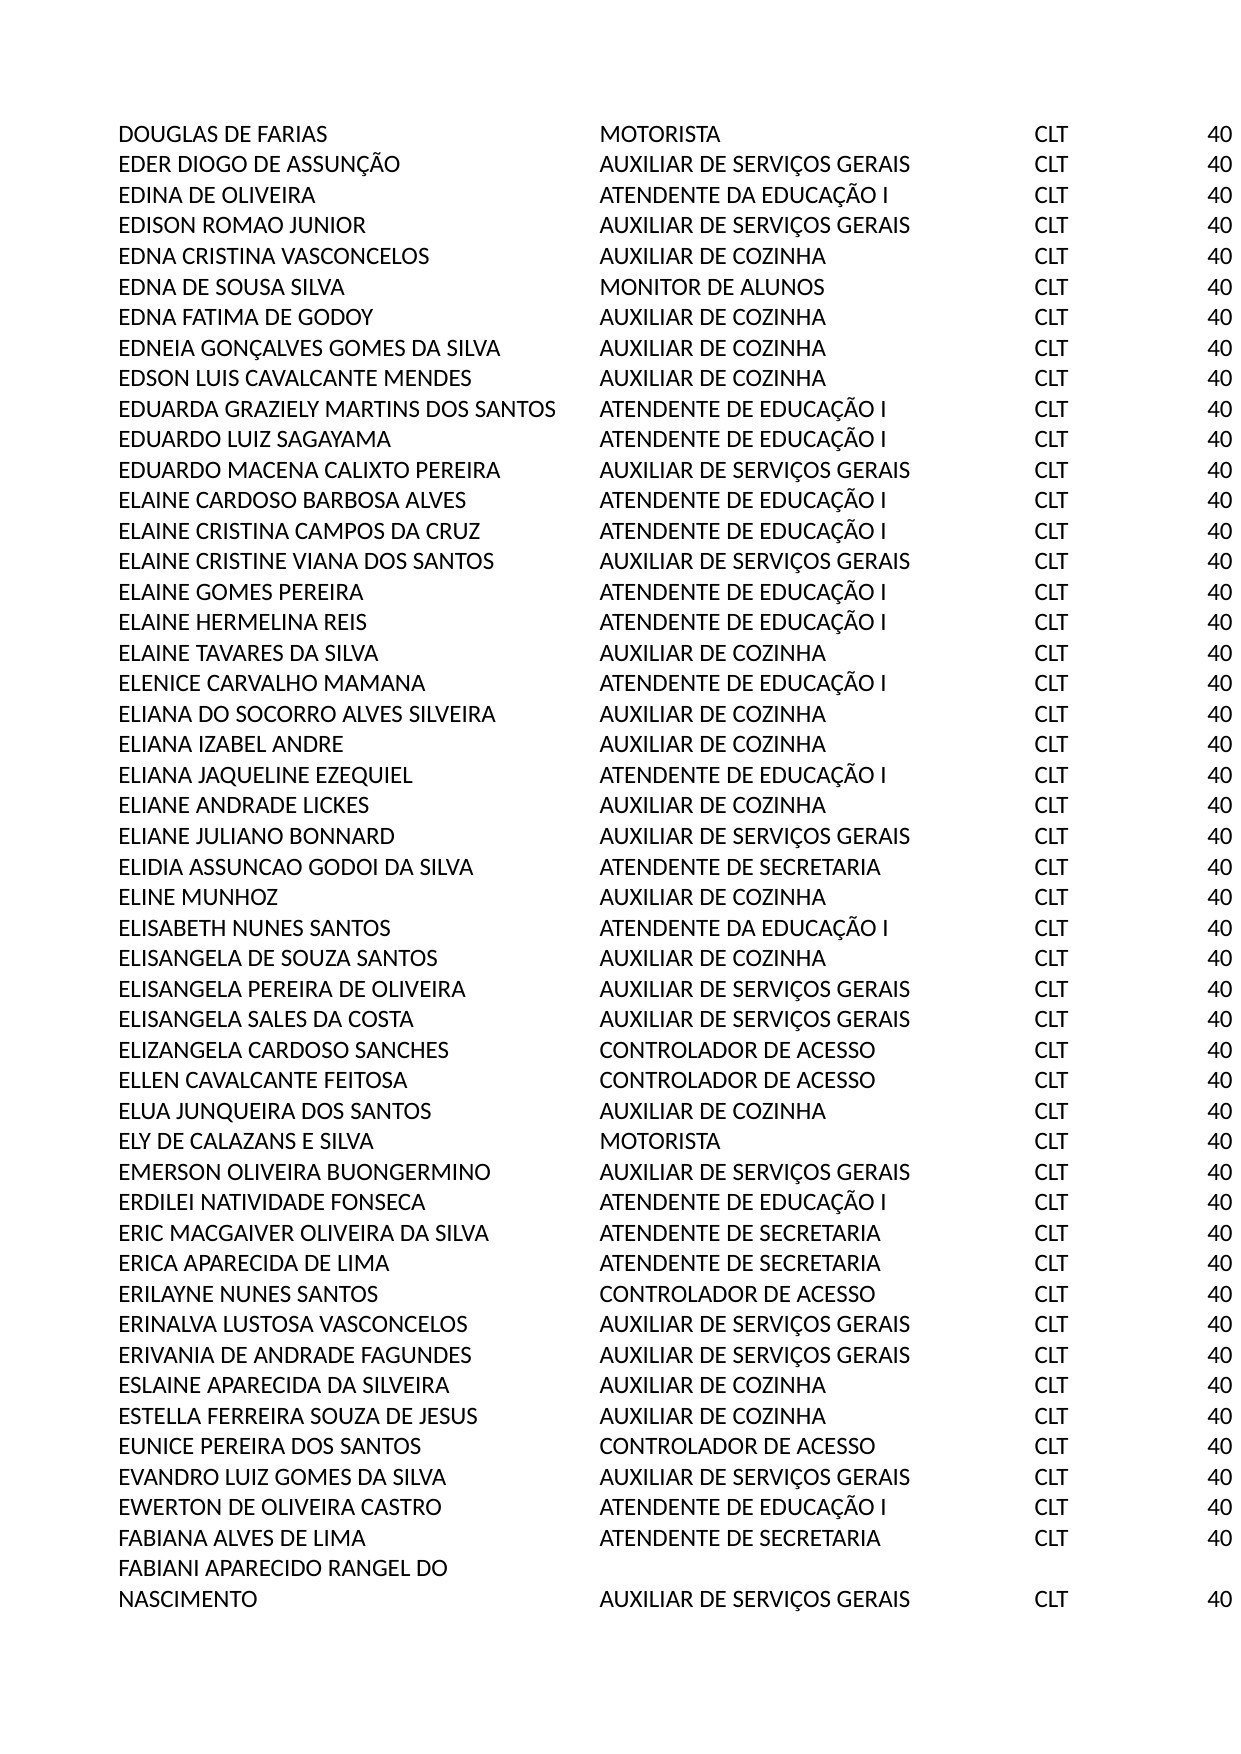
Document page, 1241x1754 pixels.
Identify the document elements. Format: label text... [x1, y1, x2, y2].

table_cell ATENDENTE DE EDUCAÇÃO I [596, 1186, 962, 1217]
table_cell ELLEN CAVALCANTE FEITOSA [115, 1064, 596, 1095]
table_cell ELISANGELA PEREIRA DE OLIVEIRA [115, 973, 596, 1003]
table_cell CLT [962, 1064, 1141, 1095]
table_cell 40 [1141, 820, 1240, 851]
table_cell 40 [1141, 423, 1240, 454]
table_cell CLT [962, 1400, 1141, 1431]
table_cell CLT [962, 637, 1141, 667]
table_cell 40 [1141, 698, 1240, 728]
table_cell CLT [962, 1248, 1141, 1278]
table_cell CLT [962, 912, 1141, 942]
table_cell CLT [962, 942, 1141, 973]
table_cell CLT [962, 1461, 1141, 1492]
table_cell 40 [1141, 1339, 1240, 1369]
table_cell AUXILIAR DE COZINHA [596, 362, 962, 393]
table_cell ERIVANIA DE ANDRADE FAGUNDES [115, 1339, 596, 1369]
table_cell ATENDENTE DE EDUCAÇÃO I [596, 393, 962, 423]
table_cell AUXILIAR DE COZINHA [596, 1370, 962, 1400]
table_cell ELISANGELA SALES DA COSTA [115, 1003, 596, 1034]
table_cell AUXILIAR DE COZINHA [596, 1400, 962, 1431]
table_cell EDISON ROMAO JUNIOR [115, 210, 596, 240]
table_cell EMERSON OLIVEIRA BUONGERMINO [115, 1156, 596, 1186]
table_cell 40 [1141, 515, 1240, 545]
table_cell CLT [962, 759, 1141, 789]
table_cell 40 [1141, 1125, 1240, 1156]
table_cell DOUGLAS DE FARIAS [115, 118, 596, 149]
table_cell AUXILIAR DE SERVIÇOS GERAIS [596, 820, 962, 851]
table_cell FABIANI APARECIDO RANGEL DO NASCIMENTO [115, 1553, 596, 1614]
table_cell CLT [962, 790, 1141, 820]
table_cell AUXILIAR DE SERVIÇOS GERAIS [596, 149, 962, 179]
table_cell 40 [1141, 851, 1240, 881]
table_cell CLT [962, 118, 1141, 149]
table_cell ELINE MUNHOZ [115, 881, 596, 912]
table_cell 40 [1141, 881, 1240, 912]
table_cell 40 [1141, 1278, 1240, 1308]
table_cell AUXILIAR DE COZINHA [596, 240, 962, 271]
table_cell ATENDENTE DE EDUCAÇÃO I [596, 515, 962, 545]
table_cell 40 [1141, 1522, 1240, 1553]
table_cell AUXILIAR DE COZINHA [596, 637, 962, 667]
table_cell ATENDENTE DE SECRETARIA [596, 1217, 962, 1247]
table_cell ELIANE ANDRADE LICKES [115, 790, 596, 820]
table_cell CLT [962, 545, 1141, 576]
table_cell CLT [962, 454, 1141, 484]
table_cell CLT [962, 1431, 1141, 1461]
table_cell ATENDENTE DE SECRETARIA [596, 1248, 962, 1278]
table_cell EDNA DE SOUSA SILVA [115, 271, 596, 301]
table_cell 40 [1141, 729, 1240, 759]
table_cell CLT [962, 698, 1141, 728]
table_cell AUXILIAR DE SERVIÇOS GERAIS [596, 1003, 962, 1034]
table_cell EDUARDA GRAZIELY MARTINS DOS SANTOS [115, 393, 596, 423]
table_cell CLT [962, 393, 1141, 423]
table_cell CLT [962, 1217, 1141, 1247]
table_cell 40 [1141, 942, 1240, 973]
table_cell CLT [962, 332, 1141, 362]
table_cell ELENICE CARVALHO MAMANA [115, 668, 596, 698]
table_cell CLT [962, 1309, 1141, 1339]
table_cell CLT [962, 362, 1141, 393]
table_cell AUXILIAR DE SERVIÇOS GERAIS [596, 1553, 962, 1614]
table_cell CLT [962, 301, 1141, 332]
table_cell 40 [1141, 149, 1240, 179]
table_cell EDER DIOGO DE ASSUNÇÃO [115, 149, 596, 179]
table_cell CLT [962, 973, 1141, 1003]
table_cell ELAINE CARDOSO BARBOSA ALVES [115, 484, 596, 515]
table_cell CONTROLADOR DE ACESSO [596, 1064, 962, 1095]
table_cell ELIZANGELA CARDOSO SANCHES [115, 1034, 596, 1064]
table_cell CLT [962, 1339, 1141, 1369]
table_cell MOTORISTA [596, 1125, 962, 1156]
table_cell CLT [962, 149, 1141, 179]
table_cell ATENDENTE DA EDUCAÇÃO I [596, 179, 962, 210]
table_cell 40 [1141, 576, 1240, 606]
table_cell ERIC MACGAIVER OLIVEIRA DA SILVA [115, 1217, 596, 1247]
table_cell EUNICE PEREIRA DOS SANTOS [115, 1431, 596, 1461]
table_cell MONITOR DE ALUNOS [596, 271, 962, 301]
table_cell CLT [962, 668, 1141, 698]
table_cell 40 [1141, 1309, 1240, 1339]
table_cell 40 [1141, 118, 1240, 149]
table_cell CLT [962, 851, 1141, 881]
table_cell ESTELLA FERREIRA SOUZA DE JESUS [115, 1400, 596, 1431]
table_cell ATENDENTE DE EDUCAÇÃO I [596, 484, 962, 515]
table_cell ATENDENTE DE EDUCAÇÃO I [596, 759, 962, 789]
table_cell AUXILIAR DE COZINHA [596, 942, 962, 973]
table_cell 40 [1141, 1217, 1240, 1247]
table_cell 40 [1141, 210, 1240, 240]
table_cell 40 [1141, 973, 1240, 1003]
table_cell 40 [1141, 668, 1240, 698]
table_cell CLT [962, 1125, 1141, 1156]
table_cell AUXILIAR DE COZINHA [596, 790, 962, 820]
table_cell ELISABETH NUNES SANTOS [115, 912, 596, 942]
table_cell EDUARDO LUIZ SAGAYAMA [115, 423, 596, 454]
table_cell 40 [1141, 545, 1240, 576]
table_cell EDNA FATIMA DE GODOY [115, 301, 596, 332]
table_cell 40 [1141, 1034, 1240, 1064]
table_cell CLT [962, 1278, 1141, 1308]
table_cell ATENDENTE DE EDUCAÇÃO I [596, 423, 962, 454]
table_cell ELY DE CALAZANS E SILVA [115, 1125, 596, 1156]
table_cell 40 [1141, 1064, 1240, 1095]
table_cell 40 [1141, 240, 1240, 271]
table_cell CLT [962, 240, 1141, 271]
table_cell CLT [962, 606, 1141, 637]
table_cell 40 [1141, 484, 1240, 515]
table_cell AUXILIAR DE SERVIÇOS GERAIS [596, 1461, 962, 1492]
table_cell 40 [1141, 606, 1240, 637]
table_cell ELUA JUNQUEIRA DOS SANTOS [115, 1095, 596, 1125]
table_cell 40 [1141, 1400, 1240, 1431]
table_cell CLT [962, 1095, 1141, 1125]
table_cell CLT [962, 820, 1141, 851]
table_cell 40 [1141, 790, 1240, 820]
table_cell CONTROLADOR DE ACESSO [596, 1034, 962, 1064]
table_cell CONTROLADOR DE ACESSO [596, 1278, 962, 1308]
table_cell AUXILIAR DE SERVIÇOS GERAIS [596, 1156, 962, 1186]
table_cell ATENDENTE DE EDUCAÇÃO I [596, 1492, 962, 1522]
table_cell 40 [1141, 393, 1240, 423]
table_cell EVANDRO LUIZ GOMES DA SILVA [115, 1461, 596, 1492]
table_cell CLT [962, 210, 1141, 240]
table_cell ATENDENTE DE EDUCAÇÃO I [596, 606, 962, 637]
table_cell ERDILEI NATIVIDADE FONSECA [115, 1186, 596, 1217]
table_cell AUXILIAR DE SERVIÇOS GERAIS [596, 210, 962, 240]
table_cell 40 [1141, 1461, 1240, 1492]
table_cell 40 [1141, 1156, 1240, 1186]
table_cell CLT [962, 729, 1141, 759]
table_cell MOTORISTA [596, 118, 962, 149]
table_cell AUXILIAR DE COZINHA [596, 729, 962, 759]
table_cell AUXILIAR DE SERVIÇOS GERAIS [596, 1339, 962, 1369]
table_cell 40 [1141, 759, 1240, 789]
table_cell ELIANA DO SOCORRO ALVES SILVEIRA [115, 698, 596, 728]
table_cell 40 [1141, 1186, 1240, 1217]
table_cell 40 [1141, 1248, 1240, 1278]
table_cell CLT [962, 1492, 1141, 1522]
table_cell AUXILIAR DE COZINHA [596, 332, 962, 362]
table_cell CLT [962, 271, 1141, 301]
table_cell CLT [962, 1003, 1141, 1034]
table_cell CLT [962, 1522, 1141, 1553]
table_cell 40 [1141, 454, 1240, 484]
table_cell EDSON LUIS CAVALCANTE MENDES [115, 362, 596, 393]
table_cell CLT [962, 1186, 1141, 1217]
table_cell ATENDENTE DA EDUCAÇÃO I [596, 912, 962, 942]
table_cell AUXILIAR DE COZINHA [596, 301, 962, 332]
table_cell 40 [1141, 637, 1240, 667]
table_cell AUXILIAR DE SERVIÇOS GERAIS [596, 1309, 962, 1339]
table_cell EDINA DE OLIVEIRA [115, 179, 596, 210]
table_cell ELIANA JAQUELINE EZEQUIEL [115, 759, 596, 789]
table_cell ESLAINE APARECIDA DA SILVEIRA [115, 1370, 596, 1400]
table_cell CLT [962, 1370, 1141, 1400]
table_cell 40 [1141, 1492, 1240, 1522]
table_cell AUXILIAR DE SERVIÇOS GERAIS [596, 454, 962, 484]
table_cell ELAINE GOMES PEREIRA [115, 576, 596, 606]
table_cell AUXILIAR DE COZINHA [596, 881, 962, 912]
table_cell 40 [1141, 301, 1240, 332]
table_cell 40 [1141, 271, 1240, 301]
table_cell 40 [1141, 1553, 1240, 1614]
table_cell EDNA CRISTINA VASCONCELOS [115, 240, 596, 271]
table_cell ELIDIA ASSUNCAO GODOI DA SILVA [115, 851, 596, 881]
table_cell 40 [1141, 1095, 1240, 1125]
table_cell CLT [962, 881, 1141, 912]
table_cell ELAINE TAVARES DA SILVA [115, 637, 596, 667]
table_cell 40 [1141, 1431, 1240, 1461]
table_cell FABIANA ALVES DE LIMA [115, 1522, 596, 1553]
table_cell EWERTON DE OLIVEIRA CASTRO [115, 1492, 596, 1522]
table_cell CLT [962, 423, 1141, 454]
table_cell ATENDENTE DE EDUCAÇÃO I [596, 576, 962, 606]
table_cell ATENDENTE DE SECRETARIA [596, 1522, 962, 1553]
table_cell CLT [962, 179, 1141, 210]
table_cell AUXILIAR DE SERVIÇOS GERAIS [596, 973, 962, 1003]
table_cell ELIANA IZABEL ANDRE [115, 729, 596, 759]
table_cell AUXILIAR DE SERVIÇOS GERAIS [596, 545, 962, 576]
table_cell ERILAYNE NUNES SANTOS [115, 1278, 596, 1308]
table_cell CLT [962, 576, 1141, 606]
table_cell EDUARDO MACENA CALIXTO PEREIRA [115, 454, 596, 484]
table_cell ELISANGELA DE SOUZA SANTOS [115, 942, 596, 973]
table_cell CLT [962, 484, 1141, 515]
table_cell ELAINE CRISTINE VIANA DOS SANTOS [115, 545, 596, 576]
table_cell ELAINE CRISTINA CAMPOS DA CRUZ [115, 515, 596, 545]
table_cell CONTROLADOR DE ACESSO [596, 1431, 962, 1461]
table_cell AUXILIAR DE COZINHA [596, 1095, 962, 1125]
table_cell ELAINE HERMELINA REIS [115, 606, 596, 637]
table_cell 40 [1141, 362, 1240, 393]
table_cell ERINALVA LUSTOSA VASCONCELOS [115, 1309, 596, 1339]
table_cell ELIANE JULIANO BONNARD [115, 820, 596, 851]
table_cell ERICA APARECIDA DE LIMA [115, 1248, 596, 1278]
table_cell CLT [962, 1553, 1141, 1614]
table_cell AUXILIAR DE COZINHA [596, 698, 962, 728]
table_cell 40 [1141, 912, 1240, 942]
table_cell 40 [1141, 332, 1240, 362]
table_cell CLT [962, 1034, 1141, 1064]
table_cell EDNEIA GONÇALVES GOMES DA SILVA [115, 332, 596, 362]
table_cell CLT [962, 1156, 1141, 1186]
table_cell 40 [1141, 179, 1240, 210]
table_cell CLT [962, 515, 1141, 545]
table_cell ATENDENTE DE EDUCAÇÃO I [596, 668, 962, 698]
table_cell ATENDENTE DE SECRETARIA [596, 851, 962, 881]
table_cell 40 [1141, 1370, 1240, 1400]
table_cell 40 [1141, 1003, 1240, 1034]
